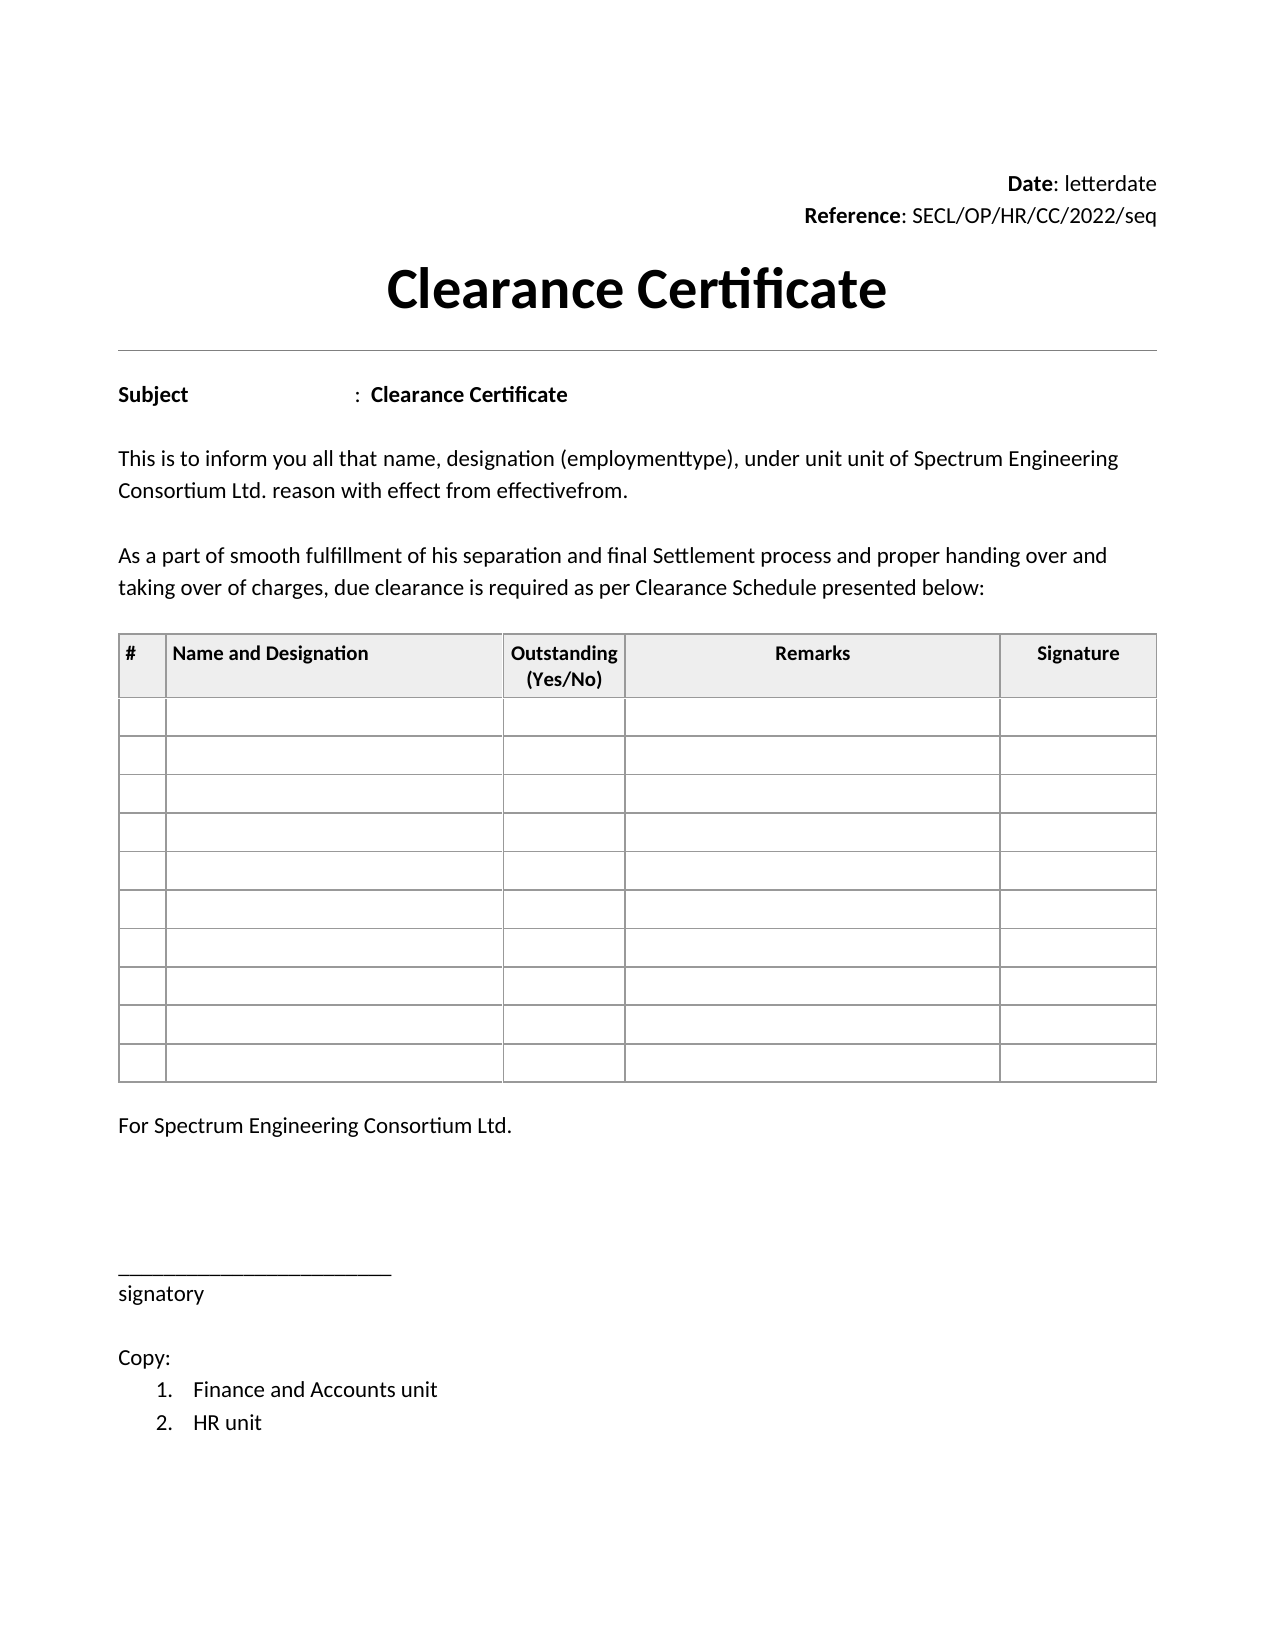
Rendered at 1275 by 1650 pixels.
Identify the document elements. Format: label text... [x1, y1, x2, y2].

table_cell [120, 968, 165, 1004]
table_cell [167, 968, 502, 1004]
table_cell [504, 929, 624, 966]
text Date: letterdate [118, 169, 1157, 197]
table_cell [120, 699, 165, 735]
table_cell [1001, 737, 1156, 774]
text For Spectrum Engineering Consortium Ltd. [118, 1111, 1157, 1139]
table_cell [1001, 814, 1156, 851]
table_cell [120, 814, 165, 851]
table_cell [167, 814, 502, 851]
table_cell [626, 775, 999, 812]
table_cell [626, 1045, 999, 1081]
table_cell [1001, 968, 1156, 1004]
table_cell [504, 1006, 624, 1043]
table_cell [1001, 1006, 1156, 1043]
table_cell [626, 814, 999, 851]
table_cell [504, 699, 624, 735]
table_cell [626, 929, 999, 966]
table_cell [626, 968, 999, 1004]
table_cell [167, 929, 502, 966]
table_cell [167, 737, 502, 774]
table_cell [504, 968, 624, 1004]
table_header Name and Designation [167, 635, 502, 697]
table_cell [1001, 852, 1156, 889]
table_cell [120, 891, 165, 928]
table_cell [626, 737, 999, 774]
table_cell [167, 775, 502, 812]
table_header Signature [1001, 635, 1156, 697]
table_cell [167, 852, 502, 889]
table_cell [504, 775, 624, 812]
table_cell [167, 1006, 502, 1043]
table_cell [167, 891, 502, 928]
table_cell [120, 852, 165, 889]
table_cell [120, 1006, 165, 1043]
table_cell [120, 775, 165, 812]
table_cell [1001, 1045, 1156, 1081]
table_cell [1001, 929, 1156, 966]
text Copy: [118, 1343, 1157, 1371]
table_header # [120, 635, 165, 697]
table_cell [1001, 891, 1156, 928]
table_header Remarks [626, 635, 999, 697]
table_cell [504, 737, 624, 774]
table_cell [504, 852, 624, 889]
table_cell [1001, 775, 1156, 812]
table_header Outstanding (Yes/No) [504, 635, 624, 697]
table_cell [504, 891, 624, 928]
table_cell [504, 814, 624, 851]
table_cell [626, 699, 999, 735]
list HR unit [156, 1408, 1157, 1436]
table_cell [167, 1045, 502, 1081]
table_cell [120, 929, 165, 966]
table_cell [120, 737, 165, 774]
text As a part of smooth fulfillment of his separation and final Settlement process and proper handing over and taking over of charges, due clearance is required as per Clearance Schedule presented below: [118, 541, 1157, 601]
title Clearance Certificate [118, 251, 1157, 323]
text signatory [118, 1279, 1157, 1307]
list Finance and Accounts unit [156, 1376, 1157, 1404]
table_cell [626, 852, 999, 889]
text Reference: SECL/OP/HR/CC/2022/seq [118, 201, 1157, 229]
table_cell [626, 891, 999, 928]
text Subject : Clearance Certificate [118, 380, 1157, 408]
table_cell [1001, 699, 1156, 735]
table_cell [504, 1045, 624, 1081]
table_cell [120, 1045, 165, 1081]
text This is to inform you all that name, designation (employmenttype), under unit unit of Spectrum Engineering Consortium Ltd. reason with effect from effectivefrom. [118, 444, 1157, 504]
table_cell [626, 1006, 999, 1043]
table_cell [167, 699, 502, 735]
text ________________________ [118, 1251, 1157, 1279]
